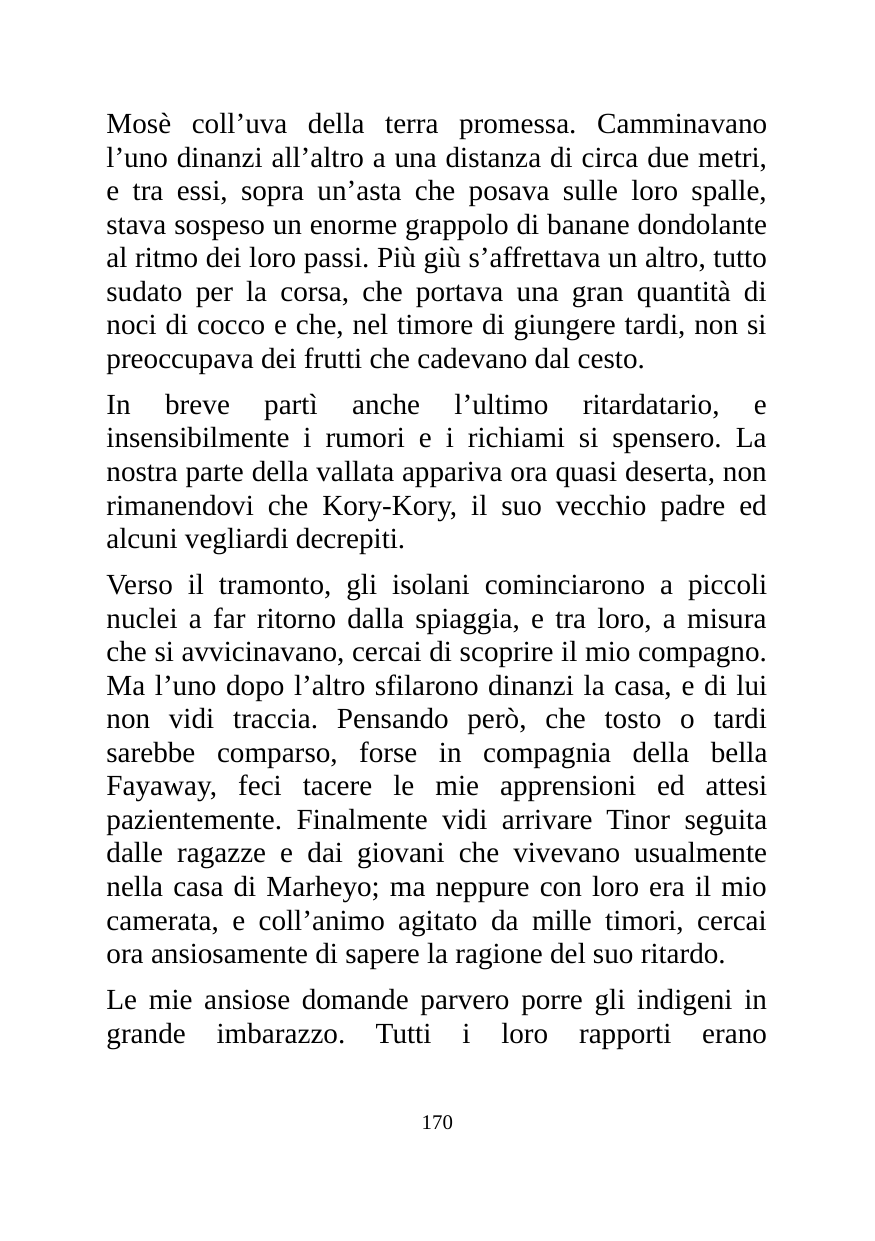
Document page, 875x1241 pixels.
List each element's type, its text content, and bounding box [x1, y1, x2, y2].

text In breve partì anche l’ultimo ritardatario, e insensibilmente i rumori e i richiami si spensero. La nostra parte della vallata appariva ora quasi deserta, non rimanendovi che Kory-Kory, il suo vecchio padre ed alcuni vegliardi decrepiti. [106, 387, 768, 555]
text Mosè coll’uva della terra promessa. Camminavano l’uno dinanzi all’altro a una distanza di circa due metri, e tra essi, sopra un’asta che posava sulle loro spalle, stava sospeso un enorme grappolo di banane dondolante al ritmo dei loro passi. Più giù s’affrettava un altro, tutto sudato per la corsa, che portava una gran quantità di noci di cocco e che, nel timore di giungere tardi, non si preoccupava dei frutti che cadevano dal cesto. [106, 106, 768, 374]
text Verso il tramonto, gli isolani cominciarono a piccoli nuclei a far ritorno dalla spiaggia, e tra loro, a misura che si avvicinavano, cercai di scoprire il mio compagno. Ma l’uno dopo l’altro sfilarono dinanzi la casa, e di lui non vidi traccia. Pensando però, che tosto o tardi sarebbe comparso, forse in compagnia della bella Fayaway, feci tacere le mie apprensioni ed attesi pazientemente. Finalmente vidi arrivare Tinor seguita dalle ragazze e dai giovani che vivevano usualmente nella casa di Marheyo; ma neppure con loro era il mio camerata, e coll’animo agitato da mille timori, cercai ora ansiosamente di sapere la ragione del suo ritardo. [106, 567, 768, 970]
text Le mie ansiose domande parvero porre gli indigeni in grande imbarazzo. Tutti i loro rapporti erano [106, 982, 768, 1049]
